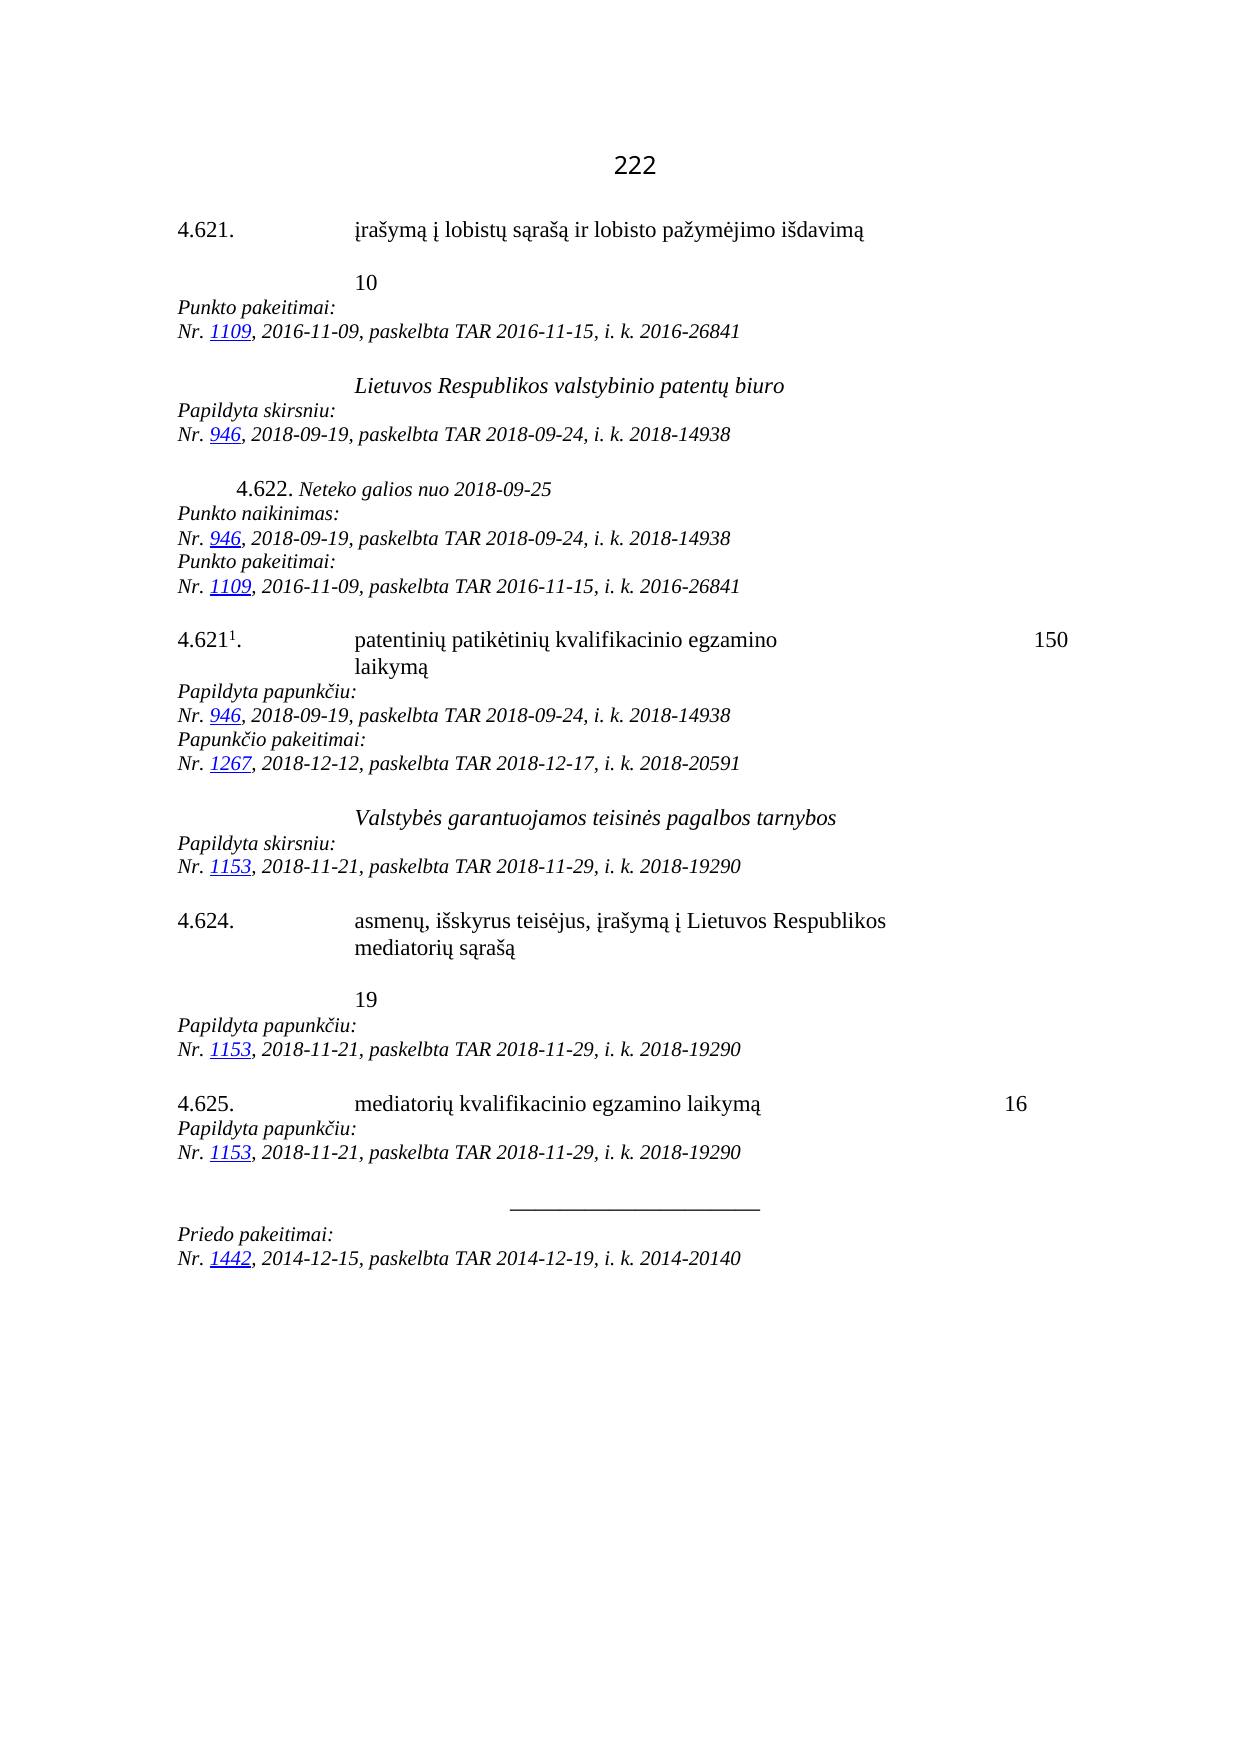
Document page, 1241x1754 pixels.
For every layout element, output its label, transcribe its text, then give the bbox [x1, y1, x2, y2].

text Nr. 1442, 2014-12-15, paskelbta TAR 2014-12-19, i. k. 2014-20140 [177, 1246, 1093, 1270]
text Punkto pakeitimai: [177, 549, 1093, 573]
text Valstybės garantuojamos teisinės pagalbos tarnybos [354, 804, 1093, 830]
text Nr. 946, 2018-09-19, paskelbta TAR 2018-09-24, i. k. 2018-14938 [177, 422, 1093, 446]
text Papildyta papunkčiu: [177, 679, 1093, 703]
text Nr. 1153, 2018-11-21, paskelbta TAR 2018-11-29, i. k. 2018-19290 [177, 1140, 1093, 1164]
text Lietuvos Respublikos valstybinio patentų biuro [354, 372, 1093, 398]
text laikymą [177, 653, 857, 679]
text Nr. 1153, 2018-11-21, paskelbta TAR 2018-11-29, i. k. 2018-19290 [177, 854, 1093, 878]
text 4.621. įrašymą į lobistų sąrašą ir lobisto pažymėjimo išdavimą 10 [177, 216, 892, 295]
text Punkto pakeitimai: [177, 295, 1093, 319]
text Nr. 1267, 2018-12-12, paskelbta TAR 2018-12-17, i. k. 2018-20591 [177, 751, 1093, 775]
text Punkto naikinimas: [177, 501, 1093, 525]
text Nr. 946, 2018-09-19, paskelbta TAR 2018-09-24, i. k. 2018-14938 [177, 525, 1093, 549]
text Papildyta papunkčiu: [177, 1116, 1093, 1140]
text Priedo pakeitimai: [177, 1222, 1093, 1246]
text Nr. 946, 2018-09-19, paskelbta TAR 2018-09-24, i. k. 2018-14938 [177, 703, 1093, 727]
text 4.625. mediatorių kvalifikacinio egzamino laikymą 16 [177, 1089, 1093, 1116]
text Nr. 1153, 2018-11-21, paskelbta TAR 2018-11-29, i. k. 2018-19290 [177, 1037, 1093, 1061]
text –––––––––––––––––––– [177, 1193, 1093, 1222]
text 4.622. Neteko galios nuo 2018-09-25 [177, 475, 1093, 501]
text 4.624. asmenų, išskyrus teisėjus, įrašymą į Lietuvos Respublikos mediatorių sąrašą 19 [177, 907, 916, 1013]
text Papildyta skirsniu: [177, 830, 1093, 854]
text Nr. 1109, 2016-11-09, paskelbta TAR 2016-11-15, i. k. 2016-26841 [177, 573, 1093, 598]
text Papildyta skirsniu: [177, 398, 1093, 422]
text Papildyta papunkčiu: [177, 1013, 1093, 1037]
text Papunkčio pakeitimai: [177, 727, 1093, 751]
text Nr. 1109, 2016-11-09, paskelbta TAR 2016-11-15, i. k. 2016-26841 [177, 319, 1093, 343]
text 4.6211. patentinių patikėtinių kvalifikacinio egzamino 150 [177, 626, 1093, 653]
